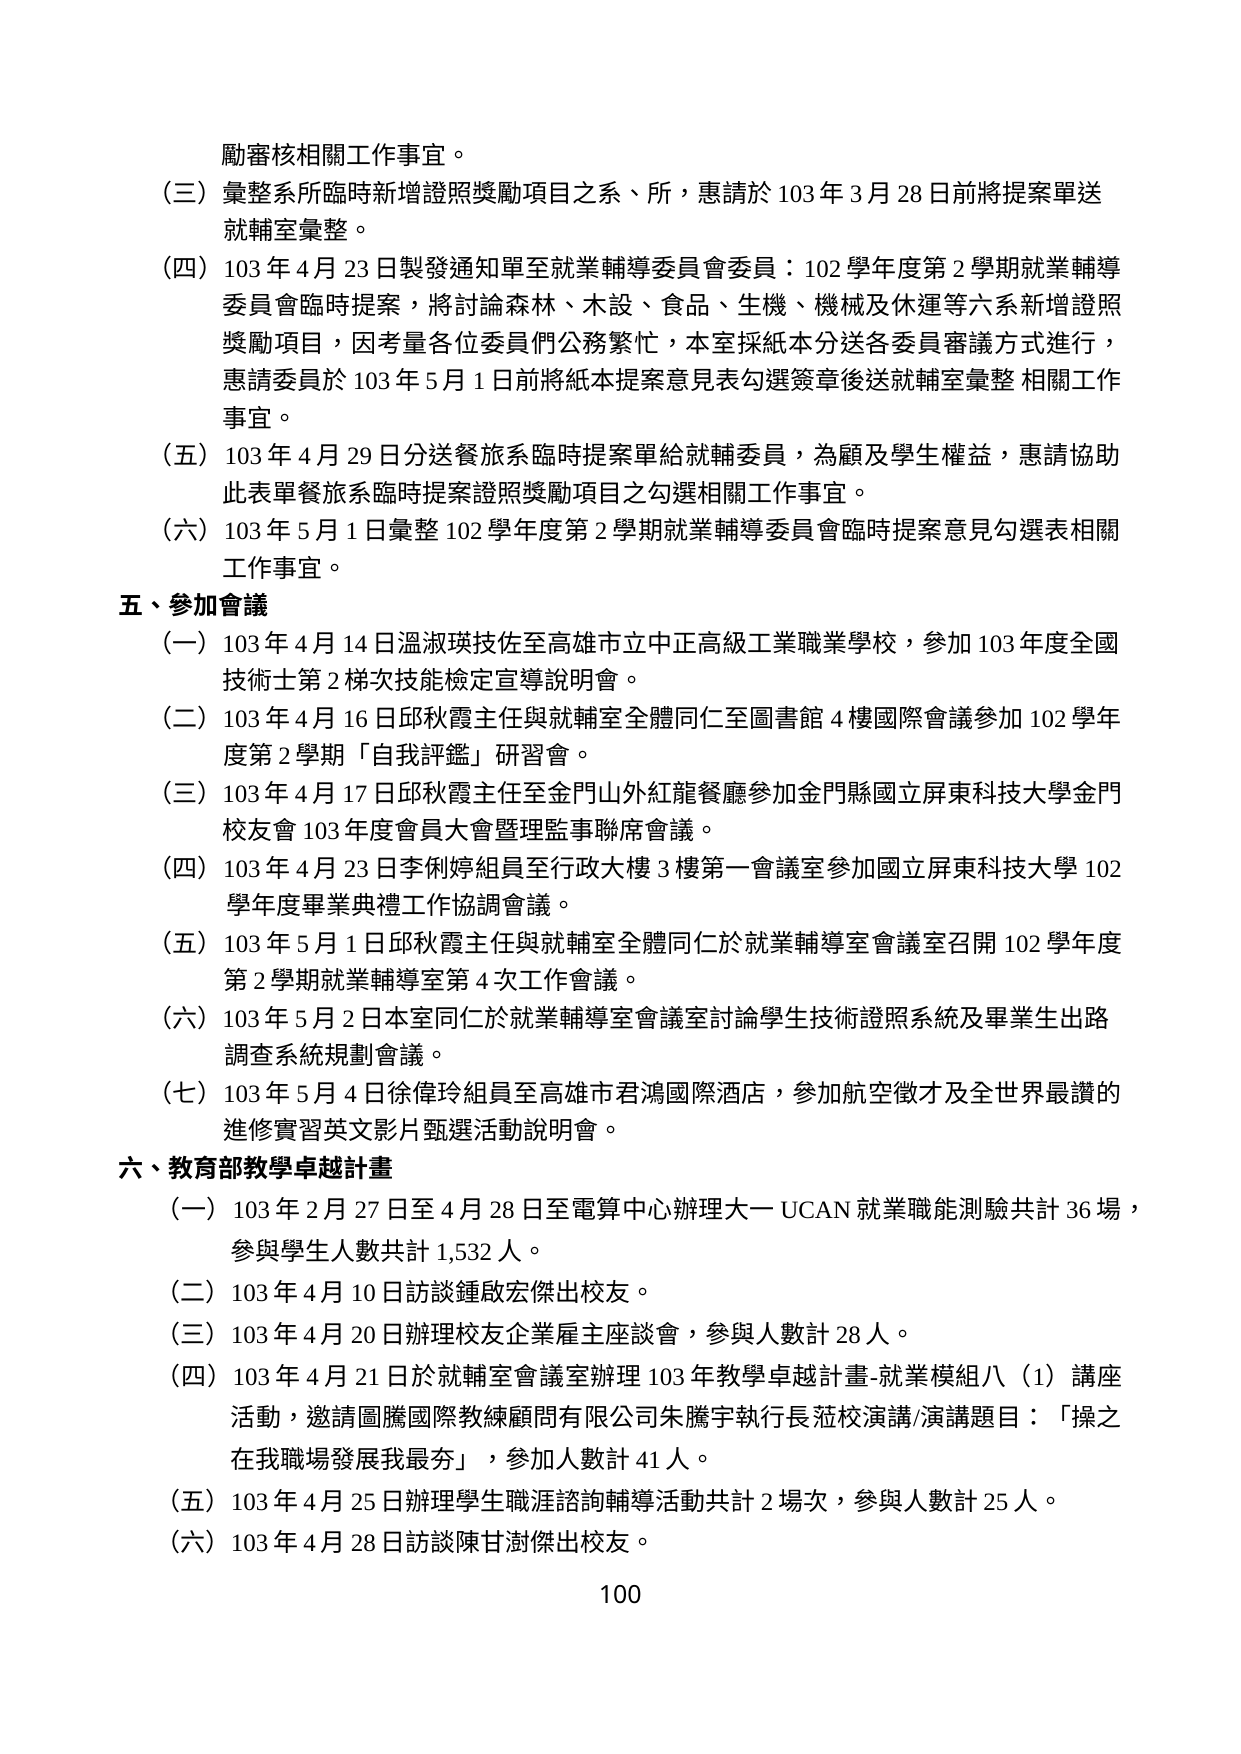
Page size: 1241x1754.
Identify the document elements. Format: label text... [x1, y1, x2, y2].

text （二）103年4月16日邱秋霞主任與就輔室全體同仁至圖書館4樓國際會議參加102學年度第2學期「自我評鑑」研習會。 [147, 697, 1122, 772]
text （一）103年4月14日溫淑瑛技佐至高雄市立中正高級工業職業學校，參加103年度全國技術士第2梯次技能檢定宣導說明會。 [147, 622, 1122, 697]
text 勵審核相關工作事宜。 [147, 135, 1122, 172]
text （三）彙整系所臨時新增證照獎勵項目之系、所，惠請於103年3月28日前將提案單送就輔室彙整。 [147, 172, 1122, 247]
text （六）103年5月1日彙整102學年度第2學期就業輔導委員會臨時提案意見勾選表相關工作事宜。 [147, 510, 1122, 585]
text （五）103年4月29日分送餐旅系臨時提案單給就輔委員，為顧及學生權益，惠請協助此表單餐旅系臨時提案證照獎勵項目之勾選相關工作事宜。 [147, 435, 1122, 510]
text （二）103年4月10日訪談鍾啟宏傑出校友。 [156, 1268, 1122, 1310]
text （三）103年4月20日辦理校友企業雇主座談會，參與人數計28人。 [156, 1310, 1122, 1352]
text （四）103年4月23日製發通知單至就業輔導委員會委員：102學年度第2學期就業輔導委員會臨時提案，將討論森林、木設、食品、生機、機械及休運等六系新增證照獎勵項目，因考量各位委員們公務繁忙，本室採紙本分送各委員審議方式進行，惠請委員於103年5月1日前將紙本提案意見表勾選簽章後送就輔室彙整 相關工作事宜。 [147, 247, 1122, 435]
text （六）103年5月2日本室同仁於就業輔導室會議室討論學生技術證照系統及畢業生出路調查系統規劃會議。 [147, 997, 1122, 1072]
text （一）103年2月27日至4月28日至電算中心辦理大一UCAN就業職能測驗共計36場，參與學生人數共計1,532人。 [156, 1185, 1122, 1268]
text （六）103年4月28日訪談陳甘澍傑出校友。 [156, 1518, 1122, 1560]
text （四）103年4月23日李俐婷組員至行政大樓3樓第一會議室參加國立屏東科技大學102學年度畢業典禮工作協調會議。 [147, 847, 1122, 922]
text （四）103年4月21日於就輔室會議室辦理103年教學卓越計畫-就業模組八（1）講座活動，邀請圖騰國際教練顧問有限公司朱騰宇執行長蒞校演講/演講題目：「操之在我職場發展我最夯」，參加人數計41人。 [156, 1352, 1122, 1477]
text 六、教育部教學卓越計畫 [118, 1147, 1122, 1185]
text （七）103年5月4日徐偉玲組員至高雄市君鴻國際酒店，參加航空徵才及全世界最讚的進修實習英文影片甄選活動說明會。 [147, 1072, 1122, 1147]
text （五）103年4月25日辦理學生職涯諮詢輔導活動共計2場次，參與人數計25人。 [156, 1477, 1122, 1518]
text 五、參加會議 [118, 585, 1122, 622]
text （五）103年5月1日邱秋霞主任與就輔室全體同仁於就業輔導室會議室召開102學年度第2學期就業輔導室第4次工作會議。 [147, 922, 1122, 997]
text （三）103年4月17日邱秋霞主任至金門山外紅龍餐廳參加金門縣國立屏東科技大學金門校友會103年度會員大會暨理監事聯席會議。 [147, 772, 1122, 847]
